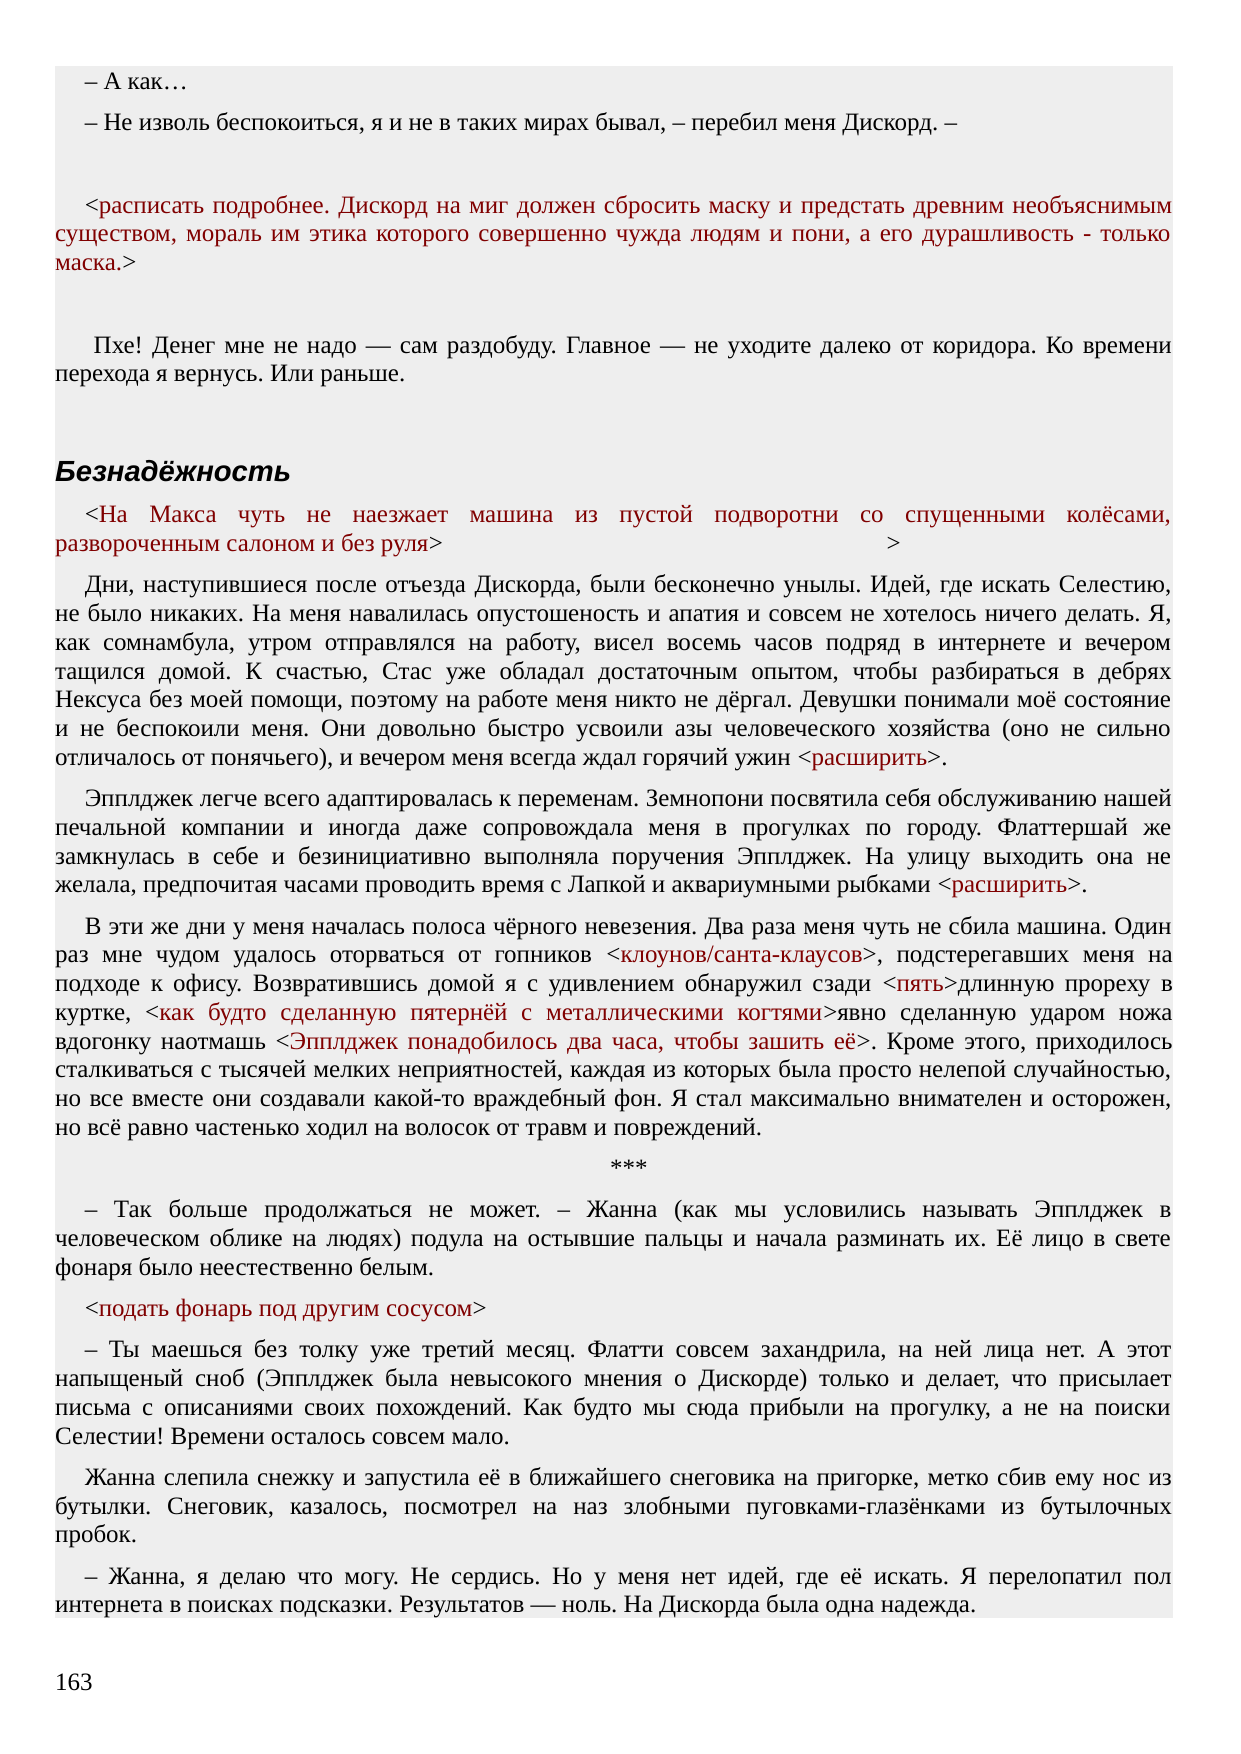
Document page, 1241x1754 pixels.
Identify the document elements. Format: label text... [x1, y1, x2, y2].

text – Так больше продолжаться не может. – Жанна (как мы условились называть Эпплджек в человеческом облике на людях) подула на остывшие пальцы и начала разминать их. Её лицо в свете фонаря было неестественно белым. [55, 1194, 1173, 1281]
text <На Макса чуть не наезжает машина из пустой подворотни со спущенными колёсами, развороченным салоном и без руля> > [55, 499, 1173, 557]
text <подать фонарь под другим сосусом> [55, 1293, 1173, 1322]
text – А как… [55, 66, 1173, 95]
text Пхе! Денег мне не надо — сам раздобуду. Главное — не уходите далеко от коридора. Ко времени перехода я вернусь. Или раньше. [55, 330, 1173, 387]
text Жанна слепила снежку и запустила её в ближайшего снеговика на пригорке, метко сбив ему нос из бутылки. Снеговик, казалось, посмотрел на наз злобными пуговками-глазёнками из бутылочных пробок. [55, 1462, 1173, 1548]
text – Ты маешься без толку уже третий месяц. Флатти совсем захандрила, на ней лица нет. А этот напыщеный сноб (Эпплджек была невысокого мнения о Дискорде) только и делает, что присылает письма с описаниями своих похождений. Как будто мы сюда прибыли на прогулку, а не на поиски Селестии! Времени осталось совсем мало. [55, 1334, 1173, 1449]
text В эти же дни у меня началась полоса чёрного невезения. Два раза меня чуть не сбила машина. Один раз мне чудом удалось оторваться от гопников <клоунов/санта-клаусов>, подстерегавших меня на подходе к офису. Возвратившись домой я с удивлением обнаружил сзади <пять>длинную прореху в куртке, <как будто сделанную пятернёй с металлическими когтями>явно сделанную ударом ножа вдогонку наотмашь <Эпплджек понадобилось два часа, чтобы зашить её>. Кроме этого, приходилось сталкиваться с тысячей мелких неприятностей, каждая из которых была просто нелепой случайностью, но все вместе они создавали какой-то враждебный фон. Я стал максимально внимателен и осторожен, но всё равно частенько ходил на волосок от травм и повреждений. [55, 911, 1173, 1141]
subtitle Безнадёжность [55, 453, 1173, 487]
text Дни, наступившиеся после отъезда Дискорда, были бесконечно унылы. Идей, где искать Селестию, не было никаких. На меня навалилась опустошеность и апатия и совсем не хотелось ничего делать. Я, как сомнамбула, утром отправлялся на работу, висел восемь часов подряд в интернете и вечером тащился домой. К счастью, Стас уже обладал достаточным опытом, чтобы разбираться в дебрях Нексуса без моей помощи, поэтому на работе меня никто не дёргал. Девушки понимали моё состояние и не беспокоили меня. Они довольно быстро усвоили азы человеческого хозяйства (оно не сильно отличалось от понячьего), и вечером меня всегда ждал горячий ужин <расширить>. [55, 569, 1173, 771]
text Эпплджек легче всего адаптировалась к переменам. Земнопони посвятила себя обслуживанию нашей печальной компании и иногда даже сопровождала меня в прогулках по городу. Флаттершай же замкнулась в себе и безинициативно выполняла поручения Эпплджек. На улицу выходить она не желала, предпочитая часами проводить время с Лапкой и аквариумными рыбками <расширить>. [55, 783, 1173, 898]
text <расписать подробнее. Дискорд на миг должен сбросить маску и предстать древним необъяснимым существом, мораль им этика которого совершенно чужда людям и пони, а его дурашливость - только маска.> [55, 190, 1173, 276]
text – Жанна, я делаю что могу. Не сердись. Но у меня нет идей, где её искать. Я перелопатил пол интернета в поисках подсказки. Результатов — ноль. На Дискорда была одна надежда. [55, 1561, 1173, 1618]
text – Не изволь беспокоиться, я и не в таких мирах бывал, – перебил меня Дискорд. – [55, 107, 1173, 136]
text *** [55, 1153, 1173, 1182]
